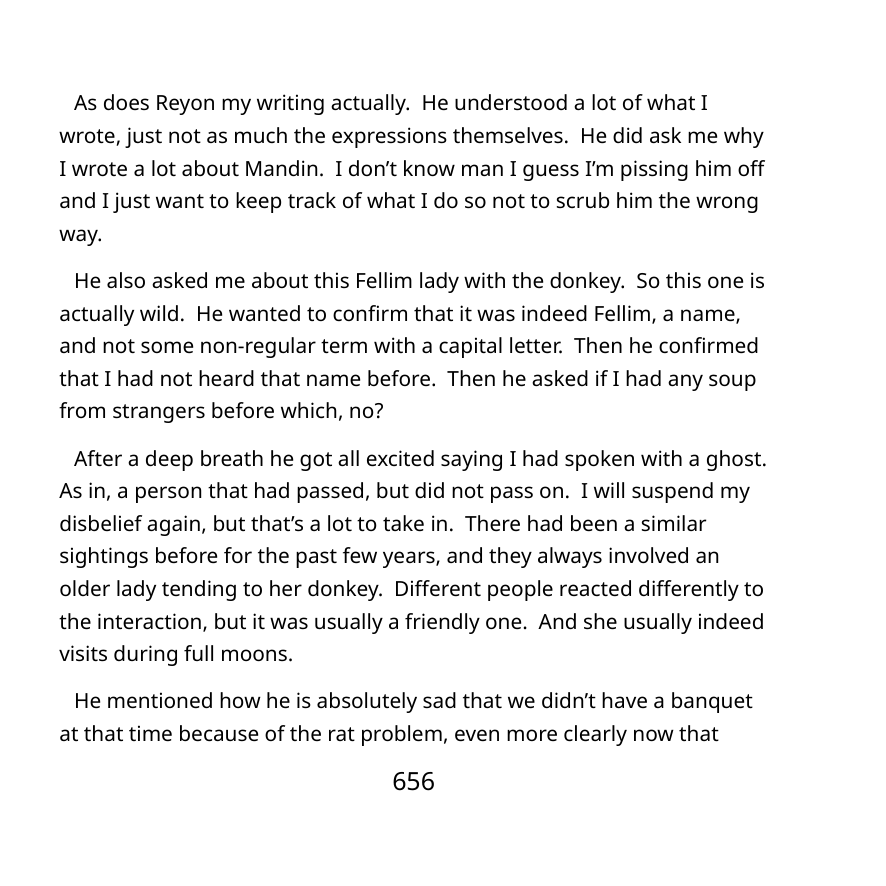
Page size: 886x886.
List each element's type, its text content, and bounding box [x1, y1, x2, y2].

text After a deep breath he got all excited saying I had spoken with a ghost. As in, a person that had passed, but did not pass on. I will suspend my disbelief again, but that’s a lot to take in. There had been a similar sightings before for the past few years, and they always involved an older lady tending to her donkey. Different people reacted differently to the interaction, but it was usually a friendly one. And she usually indeed visits during full moons. [59, 444, 768, 668]
text As does Reyon my writing actually. He understood a lot of what I wrote, just not as much the expressions themselves. He did ask me why I wrote a lot about Mandin. I don’t know man I guess I’m pissing him off and I just want to keep track of what I do so not to scrub him the wrong way. [59, 88, 768, 247]
text He mentioned how he is absolutely sad that we didn’t have a banquet at that time because of the rat problem, even more clearly now that [59, 687, 768, 748]
text He also asked me about this Fellim lady with the donkey. So this one is actually wild. He wanted to confirm that it was indeed Fellim, a name, and not some non-regular term with a capital letter. Then he confirmed that I had not heard that name before. Then he asked if I had any soup from strangers before which, no? [59, 266, 768, 425]
